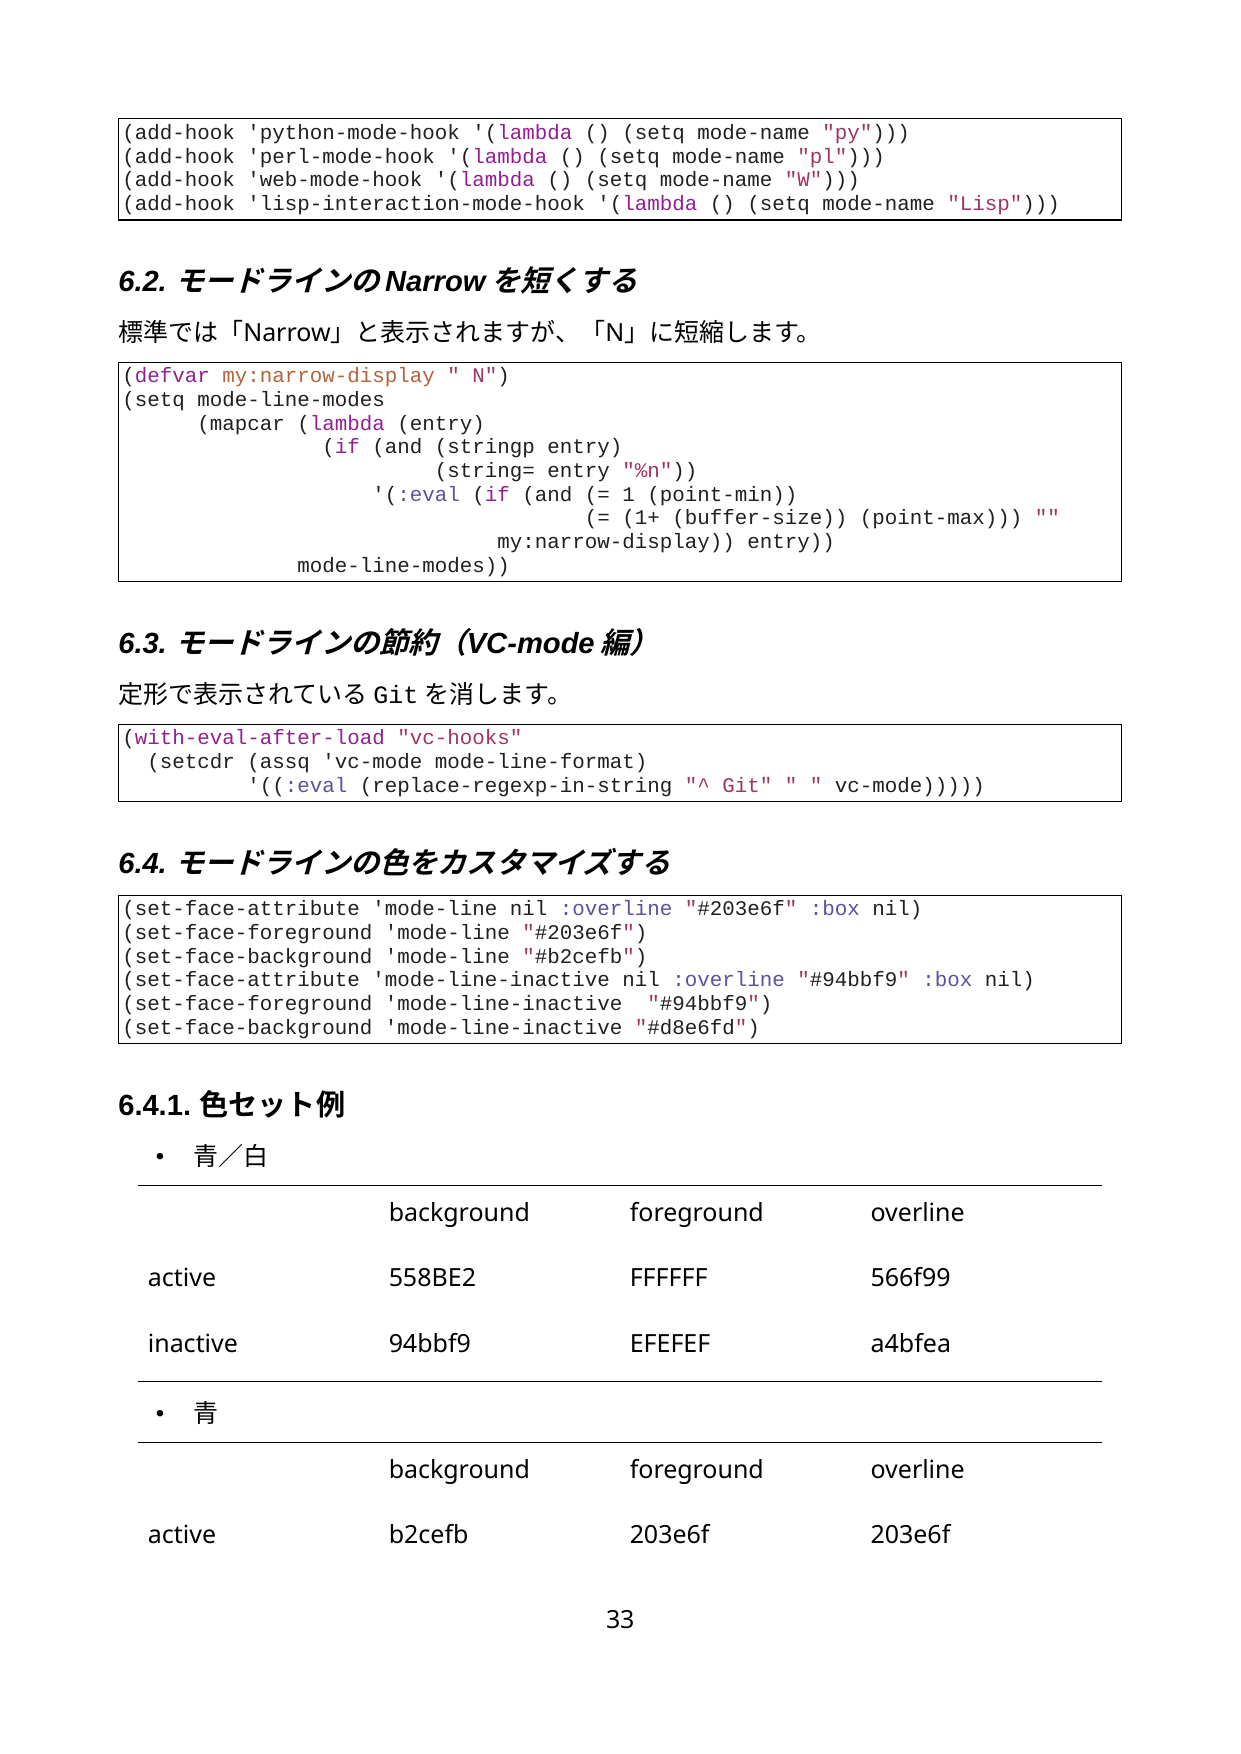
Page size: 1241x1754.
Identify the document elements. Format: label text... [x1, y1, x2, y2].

text my:narrow-display)) entry)) [119, 527, 1121, 551]
text 標準では「Narrow」と表示されますが、「N」に短縮します。 [118, 313, 1122, 349]
text '((:eval (replace-regexp-in-string "^ Git" " " vc-mode))))) [119, 771, 1121, 801]
table_cell active [138, 1251, 379, 1316]
table_cell 558BE2 [379, 1251, 620, 1316]
text (add-hook 'lisp-interaction-mode-hook '(lambda () (setq mode-name "Lisp"))) [119, 189, 1121, 219]
subtitle モードラインの色をカスタマイズする [118, 840, 1122, 882]
table_header background [379, 1443, 620, 1507]
table_cell a4bfea [861, 1316, 1102, 1381]
table_cell inactive [138, 1316, 379, 1381]
table_cell 203e6f [620, 1507, 861, 1560]
subtitle 色セット例 [118, 1082, 1122, 1124]
text 定形で表示されている Git を消します。 [118, 674, 1122, 711]
text (mapcar (lambda (entry) [119, 409, 1121, 432]
table_cell active [138, 1507, 379, 1560]
table_header [138, 1443, 379, 1507]
text (set-face-background 'mode-line-inactive "#d8e6fd") [119, 1013, 1121, 1043]
subtitle モードラインのNarrowを短くする [118, 258, 1122, 300]
table_cell 203e6f [861, 1507, 1102, 1560]
text (string= entry "%n")) [119, 456, 1121, 480]
table_cell 566f99 [861, 1251, 1102, 1316]
table_header overline [861, 1443, 1102, 1507]
text (set-face-foreground 'mode-line-inactive "#94bbf9") [119, 989, 1121, 1013]
table_header foreground [620, 1443, 861, 1507]
text (with-eval-after-load "vc-hooks" [119, 725, 1121, 747]
text (if (and (stringp entry) [119, 432, 1121, 456]
text (set-face-attribute 'mode-line-inactive nil :overline "#94bbf9" :box nil) [119, 965, 1121, 989]
text (set-face-attribute 'mode-line nil :overline "#203e6f" :box nil) [119, 896, 1121, 918]
text (setcdr (assq 'vc-mode mode-line-format) [119, 747, 1121, 771]
table_header foreground [620, 1186, 861, 1251]
text '(:eval (if (and (= 1 (point-min)) [119, 480, 1121, 503]
text mode-line-modes)) [119, 551, 1121, 581]
table_header [138, 1186, 379, 1251]
text (set-face-foreground 'mode-line "#203e6f") [119, 918, 1121, 942]
subtitle モードラインの節約（VC-mode編） [118, 620, 1122, 662]
text (add-hook 'web-mode-hook '(lambda () (setq mode-name "W"))) [119, 165, 1121, 189]
table_cell 94bbf9 [379, 1316, 620, 1381]
text (= (1+ (buffer-size)) (point-max))) "" [119, 503, 1121, 527]
text (add-hook 'python-mode-hook '(lambda () (setq mode-name "py"))) [119, 119, 1121, 142]
list 青 [156, 1393, 1122, 1429]
list 青／白 [156, 1136, 1122, 1173]
table_cell b2cefb [379, 1507, 620, 1560]
text (add-hook 'perl-mode-hook '(lambda () (setq mode-name "pl"))) [119, 142, 1121, 165]
text (defvar my:narrow-display " N") [119, 363, 1121, 385]
table_cell FFFFFF [620, 1251, 861, 1316]
table_cell EFEFEF [620, 1316, 861, 1381]
text (setq mode-line-modes [119, 385, 1121, 409]
text (set-face-background 'mode-line "#b2cefb") [119, 942, 1121, 965]
table_header background [379, 1186, 620, 1251]
table_header overline [861, 1186, 1102, 1251]
